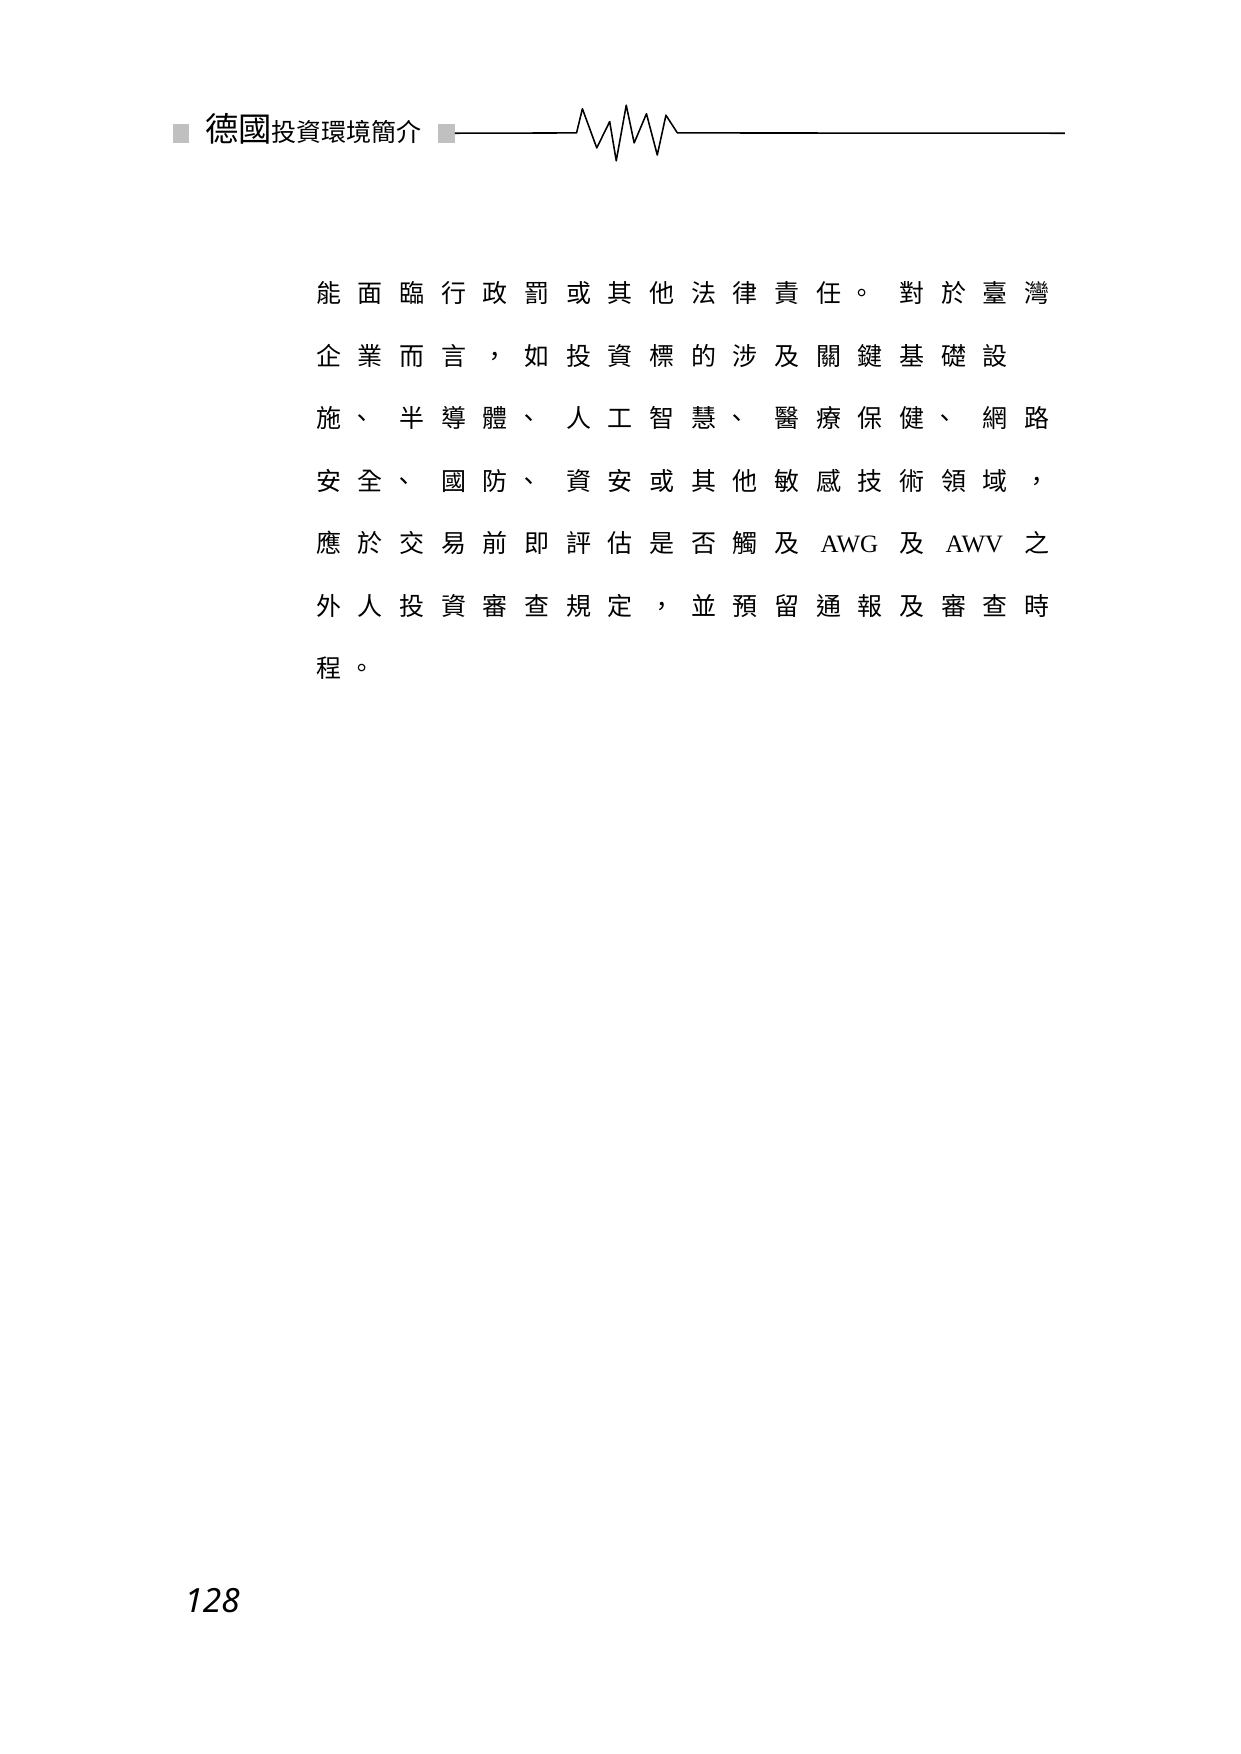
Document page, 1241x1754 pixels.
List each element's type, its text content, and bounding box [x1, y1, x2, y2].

text 能面臨行政罰或其他法律責任。對於臺灣企業而言，如投資標的涉及關鍵基礎設施、半導體、人工智慧、醫療保健、網路安全、國防、資安或其他敏感技術領域，應於交易前即評估是否觸及AWG及AWV之外人投資審查規定，並預留通報及審查時程。 [207, 250, 1058, 688]
